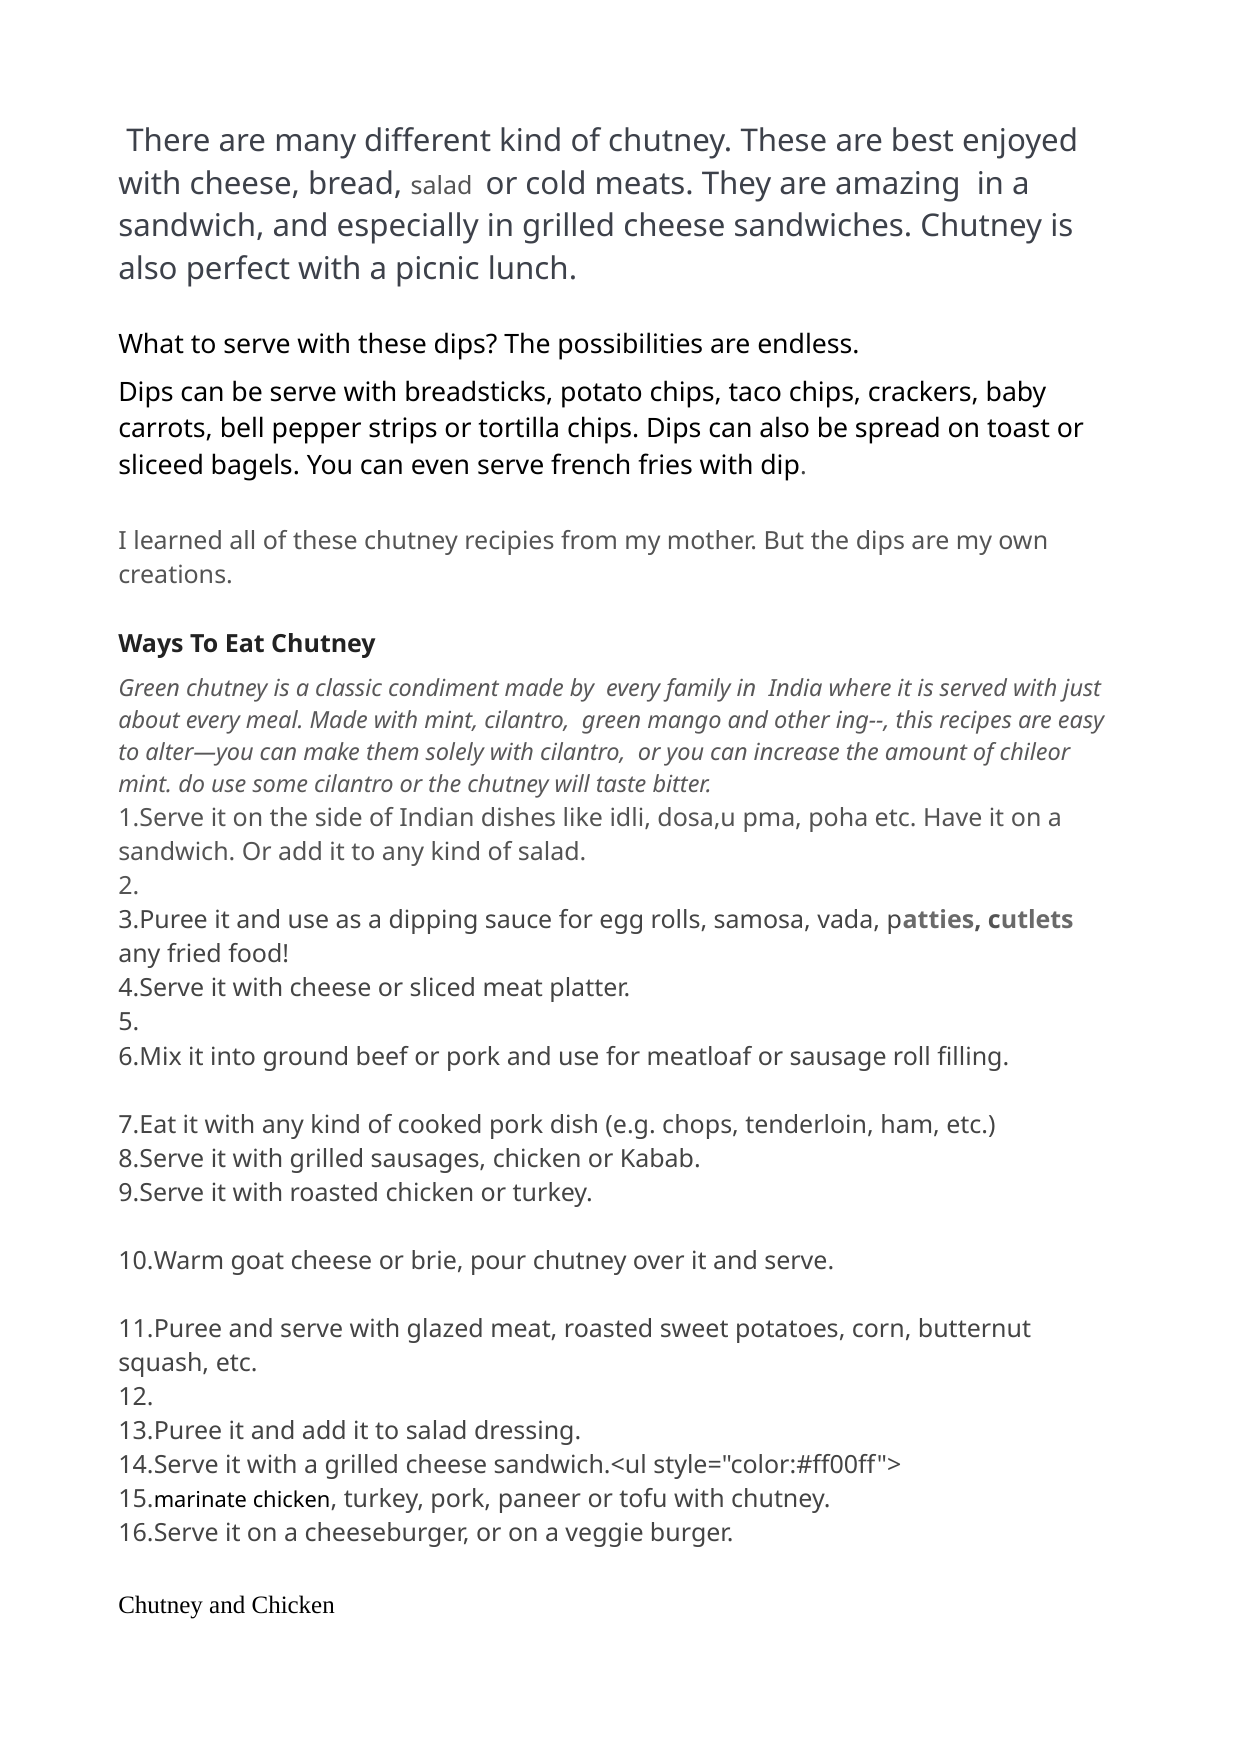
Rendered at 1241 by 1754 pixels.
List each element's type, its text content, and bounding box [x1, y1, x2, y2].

list Serve it on a cheeseburger, or on a veggie burger. [118, 1515, 1122, 1549]
list Serve it with cheese or sliced meat platter. [118, 970, 1122, 1004]
text What to serve with these dips? The possibilities are endless. [118, 325, 1122, 361]
list marinate chicken, turkey, pork, paneer or tofu with chutney. [118, 1481, 1122, 1515]
list Warm goat cheese or brie, pour chutney over it and serve. [118, 1242, 1122, 1277]
list Serve it on the side of Indian dishes like idli, dosa,u pma, poha etc. Have it on a sandwich. Or add it to any kind of salad. [118, 800, 1122, 868]
text I learned all of these chutney recipies from my mother. But the dips are my own creations. [118, 523, 1122, 591]
text Dips can be serve with breadsticks, potato chips, taco chips, crackers, baby carrots, bell pepper strips or tortilla chips. Dips can also be spread on toast or sliceed bagels. You can even serve french fries with dip. [118, 373, 1122, 482]
list Puree and serve with glazed meat, roasted sweet potatoes, corn, butternut squash, etc. [118, 1311, 1122, 1379]
text There are many different kind of chutney. These are best enjoyed with cheese, bread, salad or cold meats. They are amazing in a sandwich, and especially in grilled cheese sandwiches. Chutney is also perfect with a picnic lunch. [118, 118, 1122, 288]
list Serve it with grilled sausages, chicken or Kabab. [118, 1140, 1122, 1174]
list Puree it and add it to salad dressing. [118, 1413, 1122, 1447]
list Puree it and use as a dipping sauce for egg rolls, samosa, vada, patties, cutlets any fried food! [118, 902, 1122, 970]
list Mix it into ground beef or pork and use for meatloaf or sausage roll filling. [118, 1038, 1122, 1072]
text Ways To Eat Chutney [118, 625, 1122, 659]
list Eat it with any kind of cooked pork dish (e.g. chops, tenderloin, ham, etc.) [118, 1106, 1122, 1140]
list Serve it with roasted chicken or turkey. [118, 1174, 1122, 1208]
list Serve it with a grilled cheese sandwich.<ul style="color:#ff00ff"> [118, 1447, 1122, 1481]
text Chutney and Chicken [118, 1590, 1122, 1619]
text Green chutney is a classic condiment made by every family in India where it is served with just about every meal. Made with mint, cilantro, green mango and other ing--, this recipes are easy to alter—you can make them solely with cilantro, or you can increase the amount of chileor mint. do use some cilantro or the chutney will taste bitter. [118, 672, 1122, 800]
